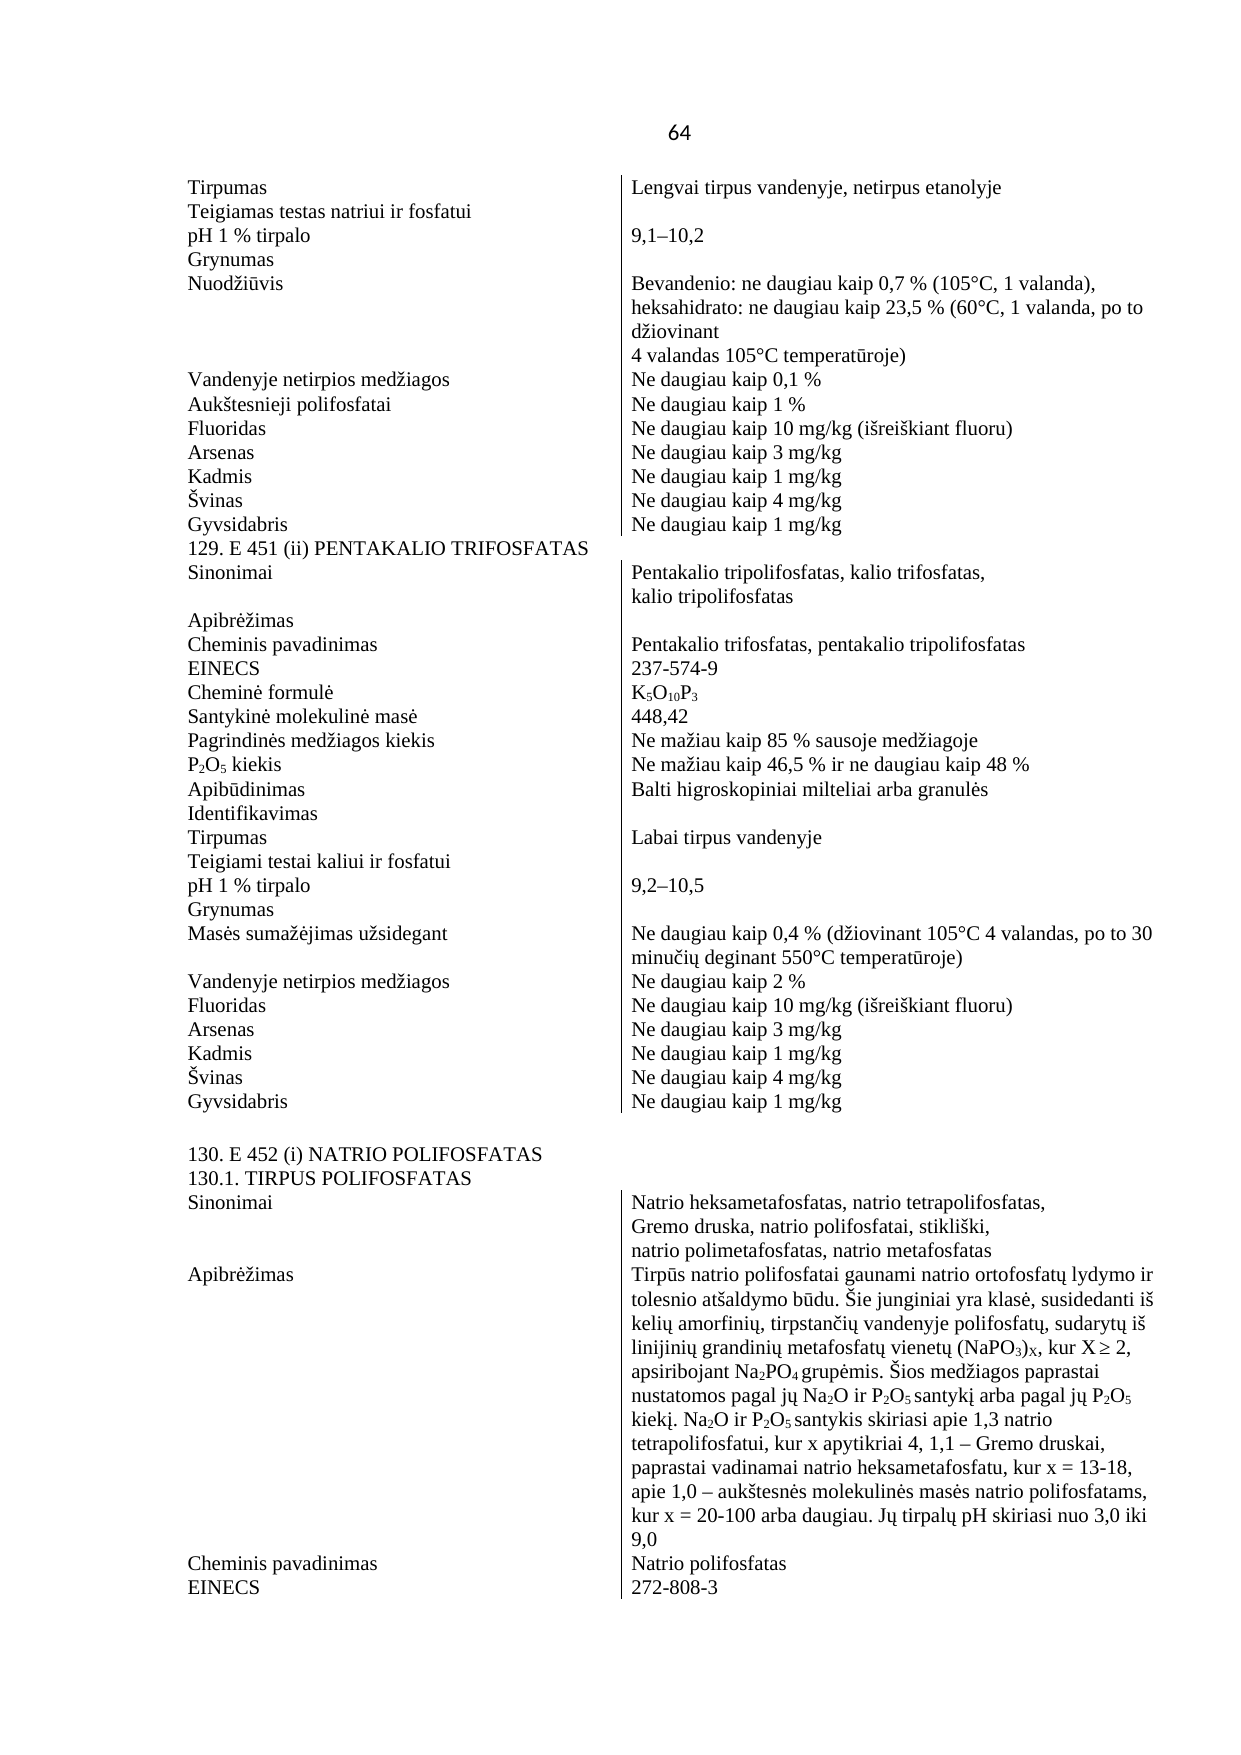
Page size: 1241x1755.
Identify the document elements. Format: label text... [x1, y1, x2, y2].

table_cell P2O5 kiekis [177, 753, 621, 776]
table_cell [622, 801, 1181, 824]
table_cell Ne daugiau kaip 1 mg/kg [622, 1041, 1181, 1065]
table_cell [622, 897, 1181, 921]
table_cell Fluoridas [177, 416, 621, 439]
table_cell Ne daugiau kaip 10 mg/kg (išreiškiant fluoru) [622, 416, 1181, 439]
table_cell Ne daugiau kaip 4 mg/kg [622, 1065, 1181, 1089]
table_cell [622, 247, 1181, 271]
table_cell Cheminis pavadinimas [177, 1551, 621, 1575]
table_cell Vandenyje netirpios medžiagos [177, 368, 621, 391]
table_cell Grynumas [177, 897, 621, 921]
table_cell K5O10P3 [622, 680, 1181, 704]
table_cell EINECS [177, 1575, 621, 1599]
table_cell 9,2–10,5 [622, 873, 1181, 897]
table_cell pH 1 % tirpalo [177, 873, 621, 897]
table_cell Masės sumažėjimas užsidegant [177, 921, 621, 969]
table_cell Natrio heksametafosfatas, natrio tetrapolifosfatas, Gremo druska, natrio polifosfatai, stikliški, natrio polimetafosfatas, natrio metafosfatas [622, 1190, 1181, 1262]
table_cell Vandenyje netirpios medžiagos [177, 969, 621, 993]
table_cell Gyvsidabris [177, 1089, 621, 1113]
table_cell Pentakalio tripolifosfatas, kalio trifosfatas, kalio tripolifosfatas [622, 560, 1181, 608]
table_cell Apibūdinimas [177, 776, 621, 801]
table_cell Natrio polifosfatas [622, 1551, 1181, 1575]
table_cell Ne daugiau kaip 1 % [622, 391, 1181, 416]
table_cell Ne daugiau kaip 1 mg/kg [622, 1089, 1181, 1113]
table_cell Santykinė molekulinė masė [177, 704, 621, 728]
table_cell Balti higroskopiniai milteliai arba granulės [622, 776, 1181, 801]
table_cell Ne daugiau kaip 10 mg/kg (išreiškiant fluoru) [622, 993, 1181, 1017]
table_cell Ne daugiau kaip 0,4 % (džiovinant 105°C 4 valandas, po to 30 minučių deginant 550°C temperatūroje) [622, 921, 1181, 969]
table_cell 272-808-3 [622, 1575, 1181, 1599]
table_cell Apibrėžimas [177, 1263, 621, 1551]
table_cell Kadmis [177, 464, 621, 488]
table_cell Arsenas [177, 1017, 621, 1041]
table_cell Gyvsidabris [177, 512, 621, 536]
table_cell Švinas [177, 488, 621, 512]
table_cell EINECS [177, 656, 621, 680]
table_cell Teigiamas testas natriui ir fosfatui [177, 199, 621, 223]
table_cell pH 1 % tirpalo [177, 223, 621, 247]
table_cell Cheminis pavadinimas [177, 632, 621, 656]
table_cell Nuodžiūvis [177, 271, 621, 367]
table_cell Tirpumas [177, 825, 621, 849]
table_cell Fluoridas [177, 993, 621, 1017]
table_cell Ne daugiau kaip 4 mg/kg [622, 488, 1181, 512]
table_cell Teigiami testai kaliui ir fosfatui [177, 849, 621, 873]
table_cell Ne mažiau kaip 46,5 % ir ne daugiau kaip 48 % [622, 753, 1181, 776]
table_cell [622, 849, 1181, 873]
table_cell 448,42 [622, 704, 1181, 728]
table_cell [622, 199, 1181, 223]
table_cell 9,1–10,2 [622, 223, 1181, 247]
table_cell Arsenas [177, 440, 621, 464]
table_cell Ne daugiau kaip 0,1 % [622, 368, 1181, 391]
table_cell Apibrėžimas [177, 608, 621, 632]
table_cell Ne daugiau kaip 1 mg/kg [622, 512, 1181, 536]
table_cell Bevandenio: ne daugiau kaip 0,7 % (105°C, 1 valanda), heksahidrato: ne daugiau kaip 23,5 % (60°C, 1 valanda, po to džiovinant 4 valandas 105°C temperatūroje) [622, 271, 1181, 367]
table_cell 237-574-9 [622, 656, 1181, 680]
table_cell Sinonimai [177, 1190, 621, 1262]
table_header 130. E 452 (i) NATRIO POLIFOSFATAS 130.1. Tirpus polifosfatas [177, 1142, 1181, 1190]
table_cell Lengvai tirpus vandenyje, netirpus etanolyje [622, 175, 1181, 199]
table_cell Ne daugiau kaip 2 % [622, 969, 1181, 993]
table_cell Sinonimai [177, 560, 621, 608]
table_cell Tirpūs natrio polifosfatai gaunami natrio ortofosfatų lydymo ir tolesnio atšaldymo būdu. Šie junginiai yra klasė, susidedanti iš kelių amorfinių, tirpstančių vandenyje polifosfatų, sudarytų iš linijinių grandinių metafosfatų vienetų (NaPO3)X, kur X ≥ 2, apsiribojant Na2PO4 grupėmis. Šios medžiagos paprastai nustatomos pagal jų Na2O ir P2O5 santykį arba pagal jų P2O5 kiekį. Na2O ir P2O5 santykis skiriasi apie 1,3 natrio tetrapolifosfatui, kur x apytikriai 4, 1,1 – Gremo druskai, paprastai vadinamai natrio heksametafosfatu, kur x = 13-18, apie 1,0 – aukštesnės molekulinės masės natrio polifosfatams, kur x = 20-100 arba daugiau. Jų tirpalų pH skiriasi nuo 3,0 iki 9,0 [622, 1263, 1181, 1551]
table_cell Grynumas [177, 247, 621, 271]
table_cell Švinas [177, 1065, 621, 1089]
table_cell 129. E 451 (ii) PENTAKALIO TRIFOSFATAS [177, 536, 1181, 560]
table_cell Ne mažiau kaip 85 % sausoje medžiagoje [622, 728, 1181, 752]
table_cell Kadmis [177, 1041, 621, 1065]
table_cell Identifikavimas [177, 801, 621, 824]
table_cell Ne daugiau kaip 3 mg/kg [622, 440, 1181, 464]
table_cell Labai tirpus vandenyje [622, 825, 1181, 849]
table_cell Tirpumas [177, 175, 621, 199]
table_cell Aukštesnieji polifosfatai [177, 391, 621, 416]
table_cell [622, 608, 1181, 632]
table_cell Ne daugiau kaip 1 mg/kg [622, 464, 1181, 488]
table_cell Cheminė formulė [177, 680, 621, 704]
table_cell Ne daugiau kaip 3 mg/kg [622, 1017, 1181, 1041]
table_cell Pentakalio trifosfatas, pentakalio tripolifosfatas [622, 632, 1181, 656]
table_cell Pagrindinės medžiagos kiekis [177, 728, 621, 752]
